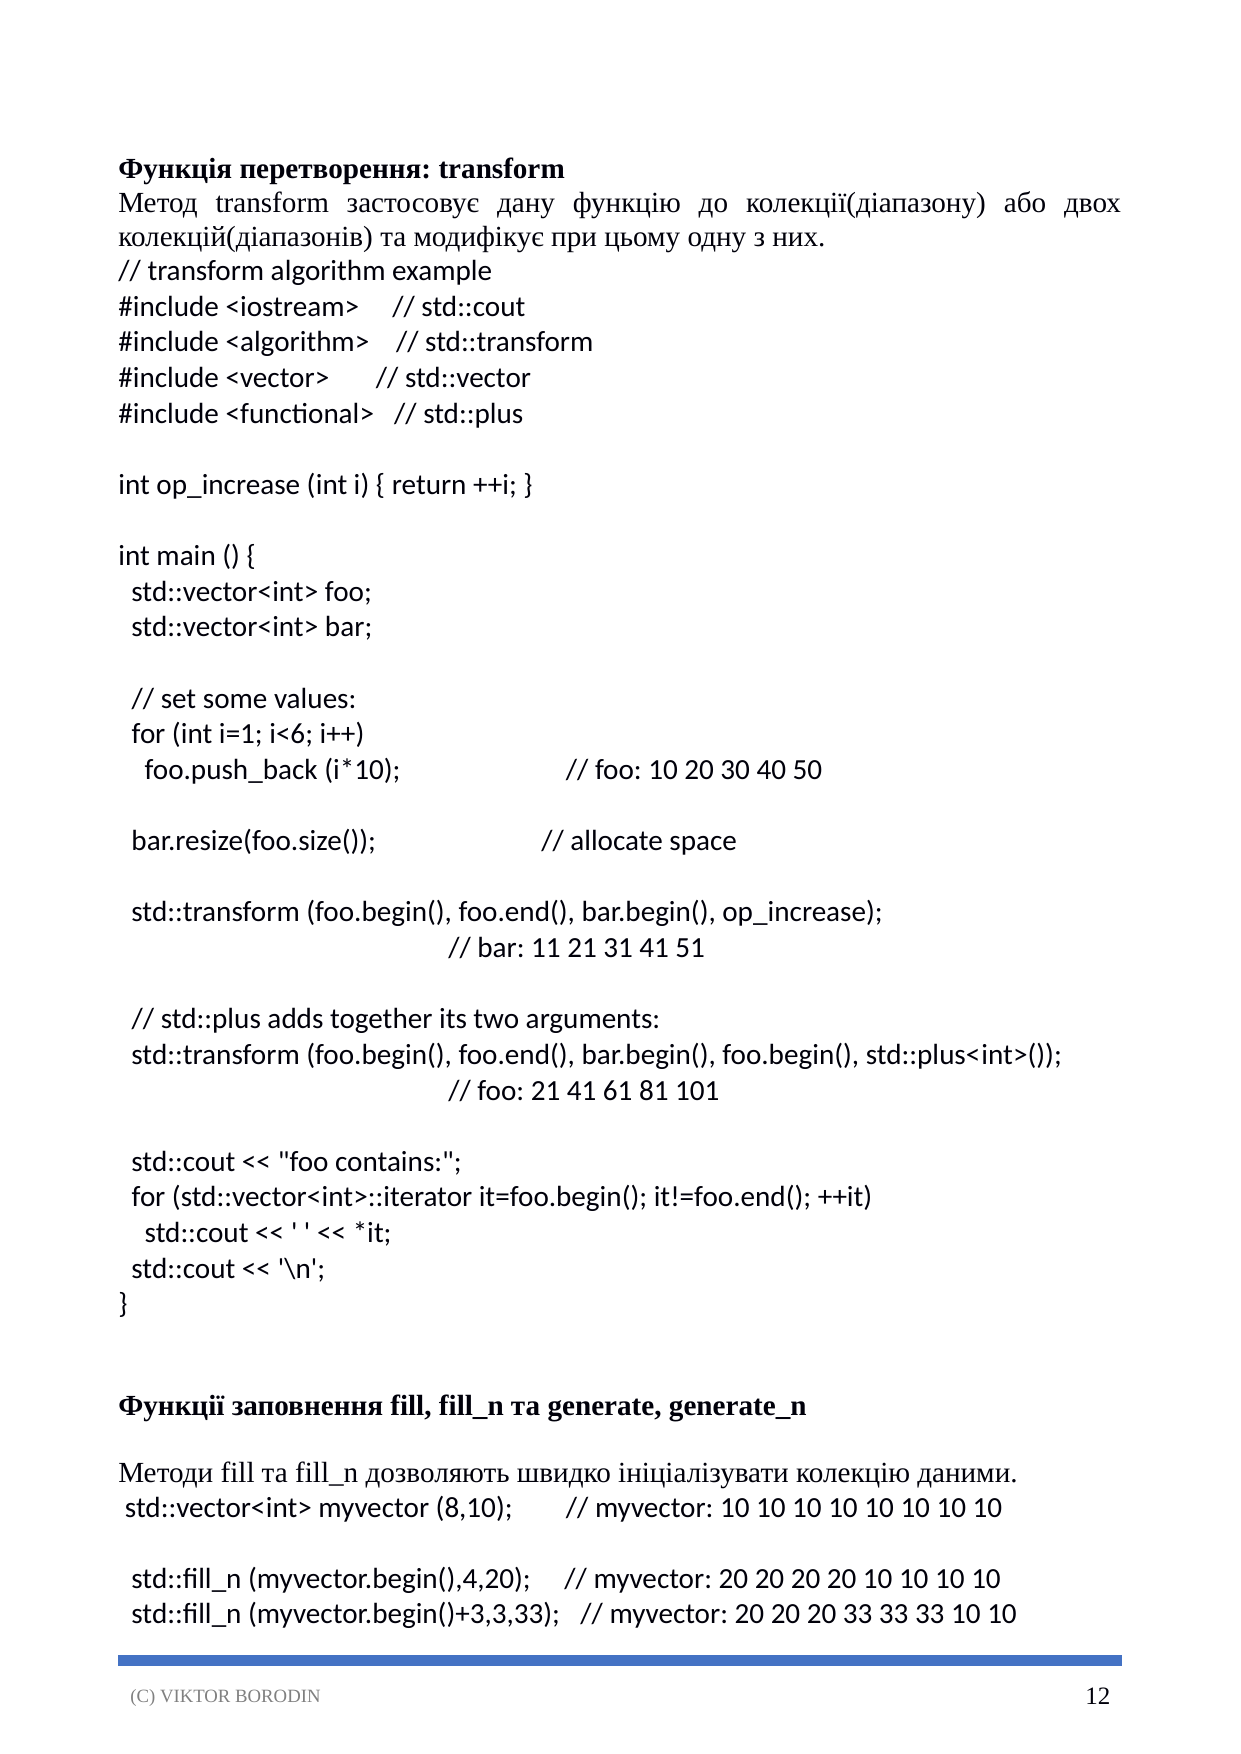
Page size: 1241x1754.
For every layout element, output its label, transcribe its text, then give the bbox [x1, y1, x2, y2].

text foo.push_back (i*10); // foo: 10 20 30 40 50 [118, 751, 1122, 787]
text std::cout << '\n'; [118, 1250, 1122, 1285]
text for (std::vector<int>::iterator it=foo.begin(); it!=foo.end(); ++it) [118, 1178, 1122, 1214]
text std::fill_n (myvector.begin()+3,3,33); // myvector: 20 20 20 33 33 33 10 10 [118, 1596, 1122, 1631]
text for (int i=1; i<6; i++) [118, 715, 1122, 751]
text #include <iostream> // std::cout [118, 288, 1122, 323]
text std::cout << "foo contains:"; [118, 1143, 1122, 1178]
text Методи fill та fill_n дозволяють швидко ініціалізувати колекцію даними. [118, 1455, 1122, 1489]
text int main () { [118, 537, 1122, 573]
text std::fill_n (myvector.begin(),4,20); // myvector: 20 20 20 20 10 10 10 10 [118, 1560, 1122, 1596]
text std::transform (foo.begin(), foo.end(), bar.begin(), foo.begin(), std::plus<int>()); [118, 1036, 1122, 1072]
text #include <algorithm> // std::transform [118, 323, 1122, 359]
text } [118, 1285, 1122, 1321]
subtitle Функція перетворення: transform [118, 152, 1122, 185]
text Метод transform застосовує дану функцію до колекції(діапазону) або двох колекцій(діапазонів) та модифікує при цьому одну з них. [118, 185, 1122, 252]
text std::vector<int> foo; [118, 573, 1122, 608]
text int op_increase (int i) { return ++i; } [118, 466, 1122, 502]
text std::cout << ' ' << *it; [118, 1214, 1122, 1250]
text #include <functional> // std::plus [118, 395, 1122, 430]
text // transform algorithm example [118, 252, 1122, 288]
text // foo: 21 41 61 81 101 [118, 1072, 1122, 1107]
text std::vector<int> myvector (8,10); // myvector: 10 10 10 10 10 10 10 10 [118, 1489, 1122, 1524]
text std::transform (foo.begin(), foo.end(), bar.begin(), op_increase); [118, 893, 1122, 929]
text bar.resize(foo.size()); // allocate space [118, 822, 1122, 858]
text #include <vector> // std::vector [118, 359, 1122, 395]
text // std::plus adds together its two arguments: [118, 1000, 1122, 1036]
text std::vector<int> bar; [118, 608, 1122, 644]
subtitle Функції заповнення fill, fill_n та generate, generate_n [118, 1388, 1122, 1422]
text // bar: 11 21 31 41 51 [118, 929, 1122, 965]
text // set some values: [118, 680, 1122, 715]
